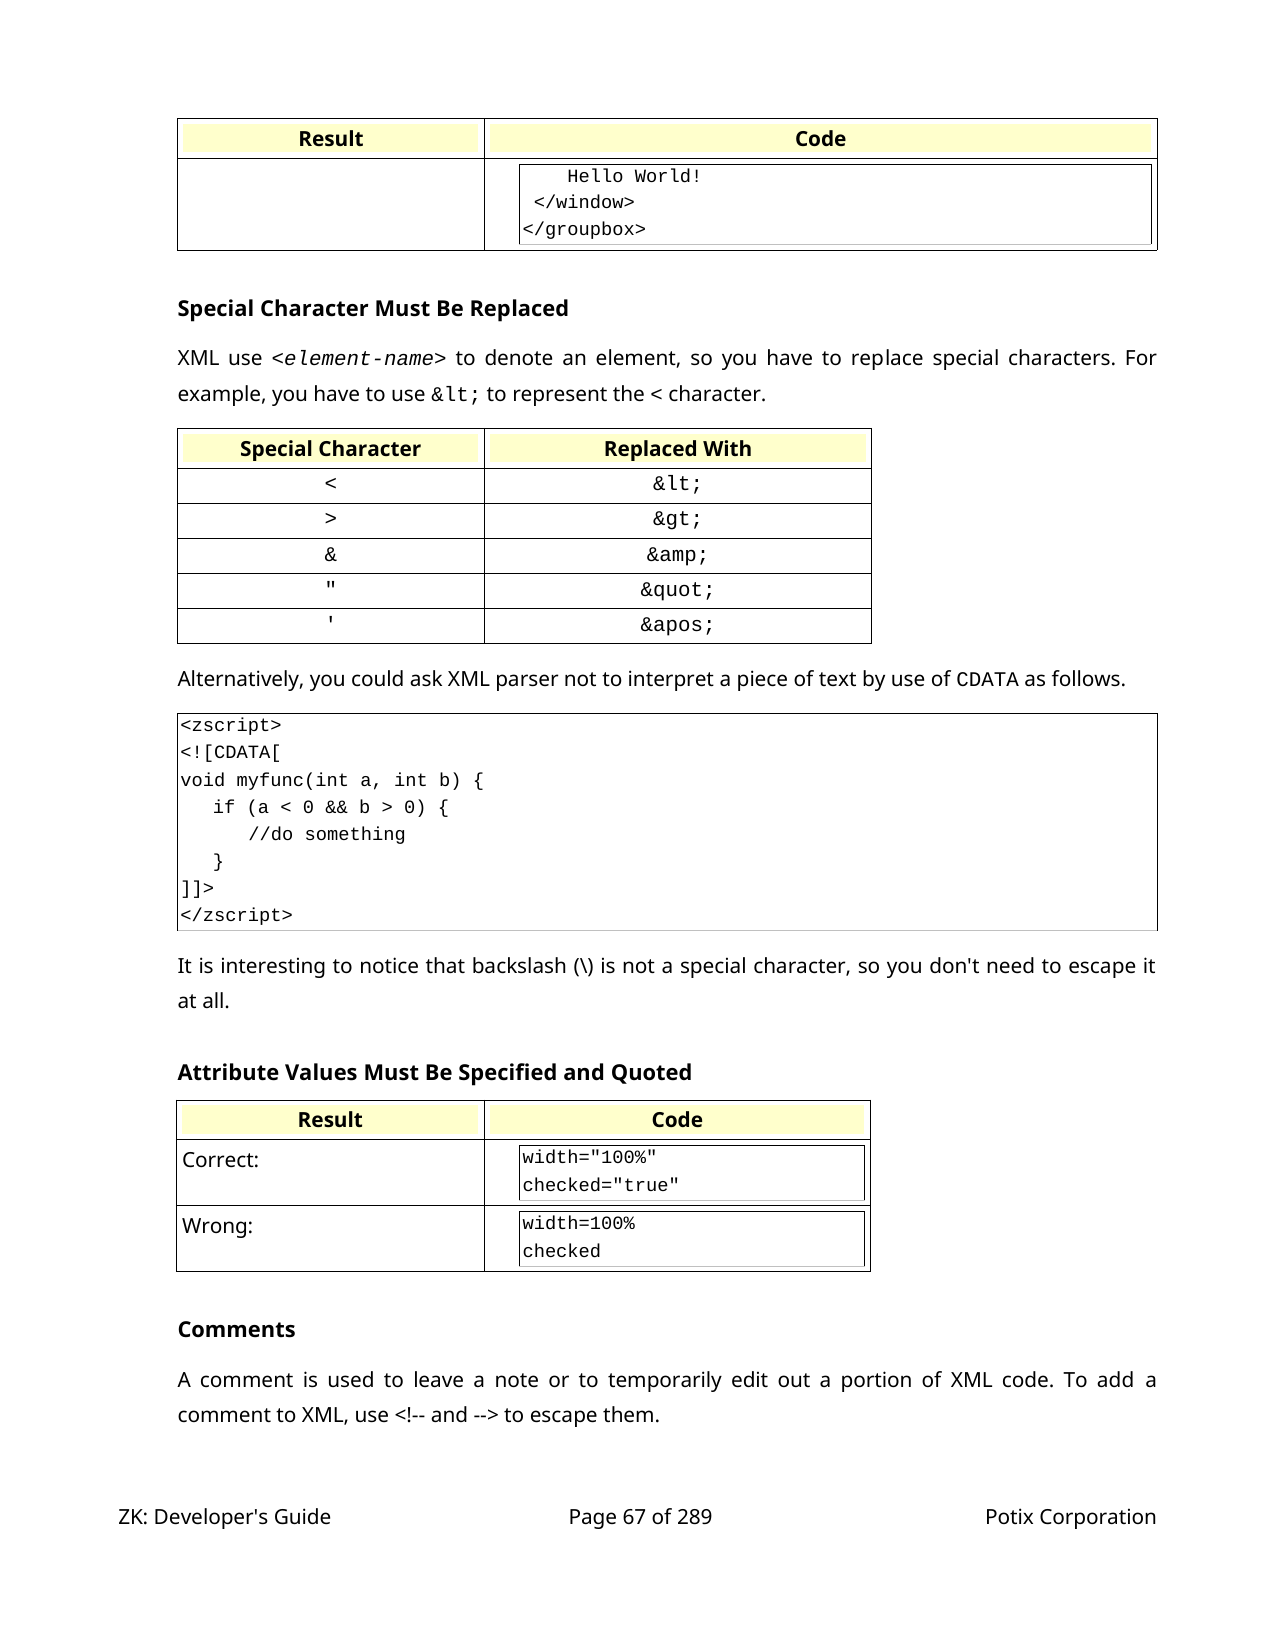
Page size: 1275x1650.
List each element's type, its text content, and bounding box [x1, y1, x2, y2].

text It is interesting to notice that backslash (\) is not a special character, so you don't need to escape it at all. [177, 951, 1157, 1015]
table_cell & [178, 539, 484, 573]
table_cell &gt; [485, 504, 871, 538]
table_cell Correct: [177, 1140, 484, 1205]
text XML use <element-name> to denote an element, so you have to replace special characters. For example, you have to use &lt; to represent the < character. [177, 343, 1157, 407]
table_cell width="100%" checked="true" [485, 1140, 870, 1205]
text Alternatively, you could ask XML parser not to interpret a piece of text by use of CDATA as follows. [177, 664, 1157, 692]
text //do something [178, 822, 1157, 846]
table_cell &quot; [485, 574, 871, 608]
table_header Code [485, 119, 1157, 158]
table_cell Hello World! </window> </groupbox> [485, 159, 1157, 250]
table_cell > [178, 504, 484, 538]
table_cell width=100% checked [485, 1206, 870, 1271]
table_cell &amp; [485, 539, 871, 573]
subtitle Comments [177, 1314, 1157, 1344]
table_cell < [178, 469, 484, 503]
subtitle Attribute Values Must Be Specified and Quoted [177, 1057, 1157, 1087]
text void myfunc(int a, int b) { [178, 767, 1157, 792]
table_cell " [178, 574, 484, 608]
text </zscript> [178, 903, 1157, 930]
table_header Special Character [178, 429, 484, 468]
text <![CDATA[ [178, 740, 1157, 764]
table_cell &lt; [485, 469, 871, 503]
table_cell Wrong: [177, 1206, 484, 1271]
text A comment is used to leave a note or to temporarily edit out a portion of XML code. To add a comment to XML, use <!-- and --> to escape them. [177, 1365, 1157, 1428]
text ]]> [178, 876, 1157, 900]
text if (a < 0 && b > 0) { [178, 794, 1157, 819]
table_header Replaced With [485, 429, 871, 468]
text <zscript> [178, 714, 1157, 737]
text } [178, 849, 1157, 873]
table_header Result [178, 119, 484, 158]
subtitle Special Character Must Be Replaced [177, 292, 1157, 322]
table_cell &apos; [485, 609, 871, 643]
table_header Code [485, 1101, 870, 1139]
table_cell ' [178, 609, 484, 643]
table_cell [178, 159, 484, 250]
table_header Result [177, 1101, 484, 1139]
